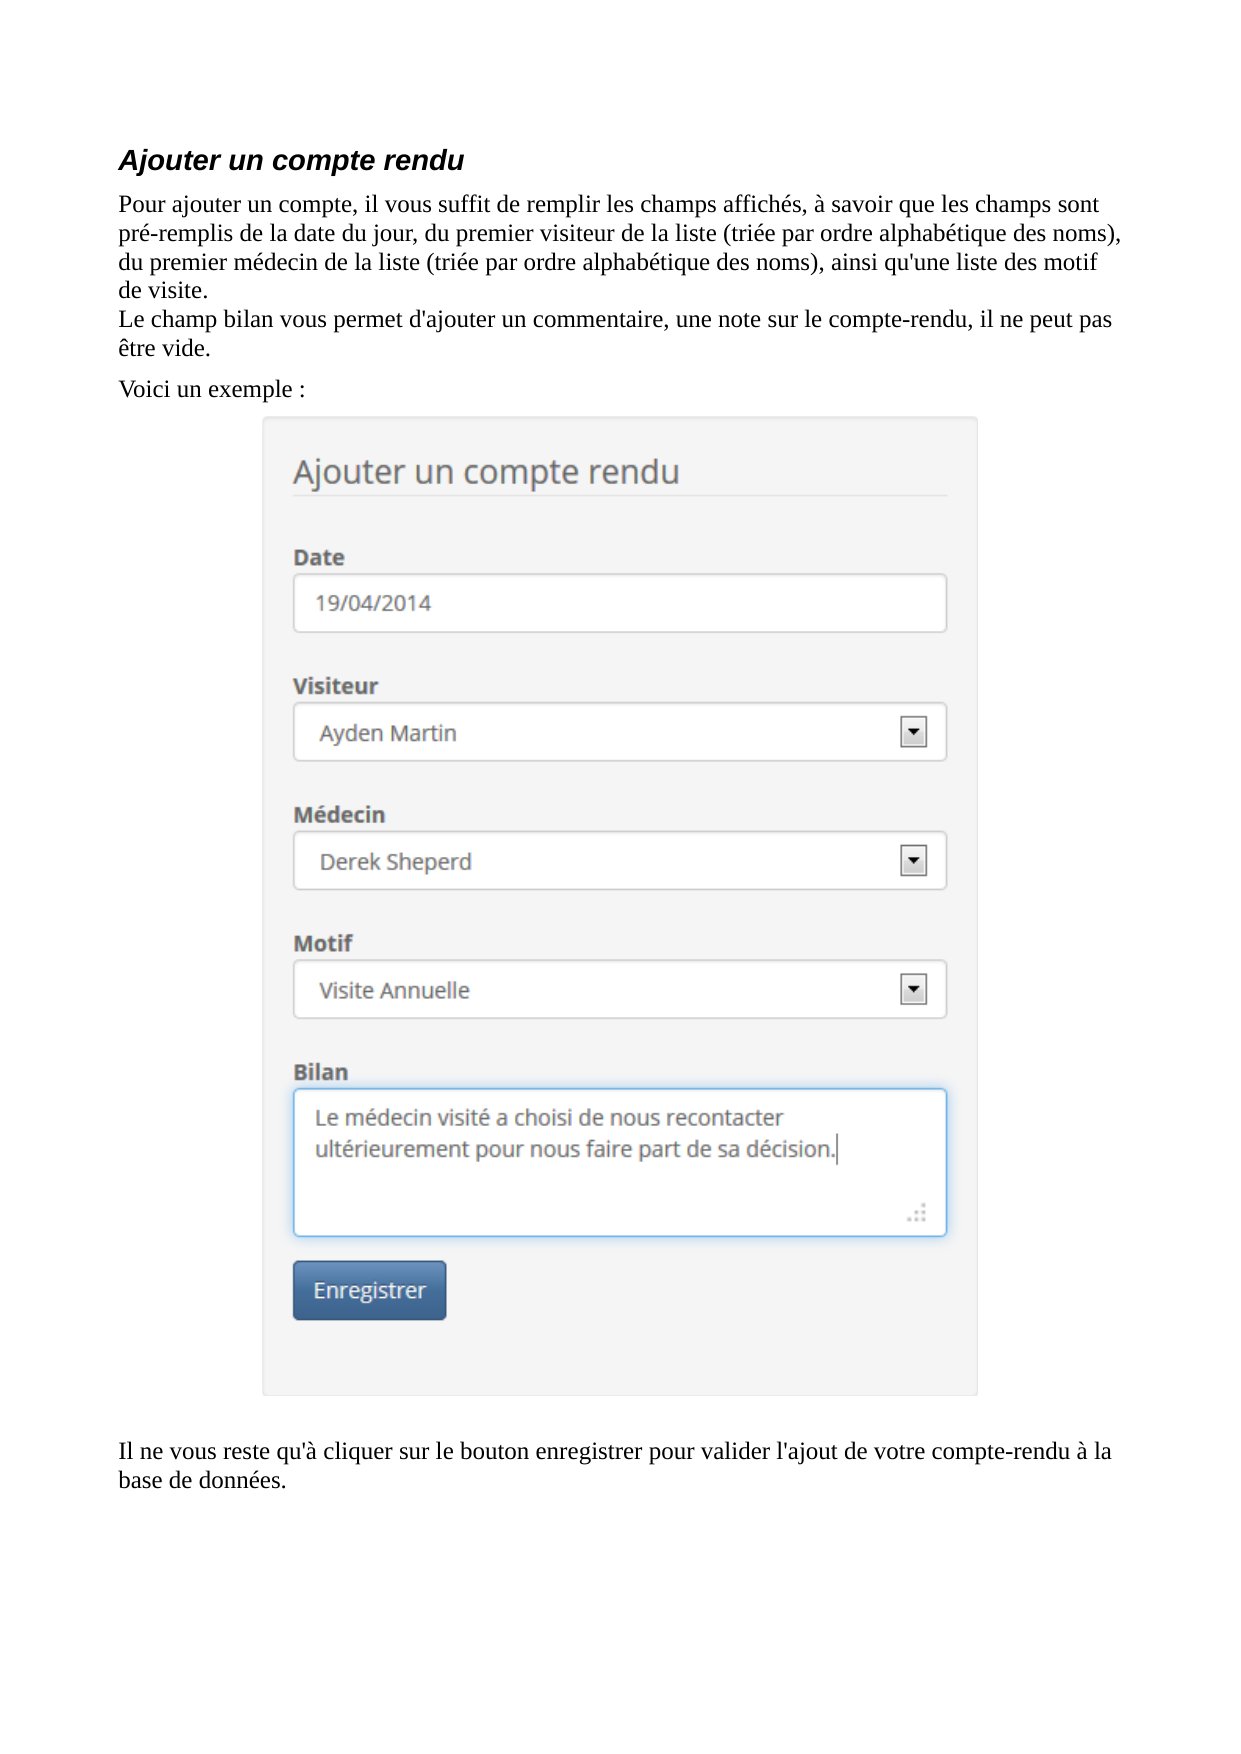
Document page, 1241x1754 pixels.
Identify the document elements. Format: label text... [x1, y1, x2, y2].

text Il ne vous reste qu'à cliquer sur le bouton enregistrer pour valider l'ajout de votre compte-rendu à la base de données. [118, 1436, 1122, 1494]
text Voici un exemple : [118, 374, 1122, 403]
subtitle Ajouter un compte rendu [118, 143, 1122, 177]
text Pour ajouter un compte, il vous suffit de remplir les champs affichés, à savoir que les champs sont pré-remplis de la date du jour, du premier visiteur de la liste (triée par ordre alphabétique des noms), du premier médecin de la liste (triée par ordre alphabétique des noms), ainsi qu'une liste des motif de visite. Le champ bilan vous permet d'ajouter un commentaire, une note sur le compte-rendu, il ne peut pas être vide. [118, 189, 1122, 362]
